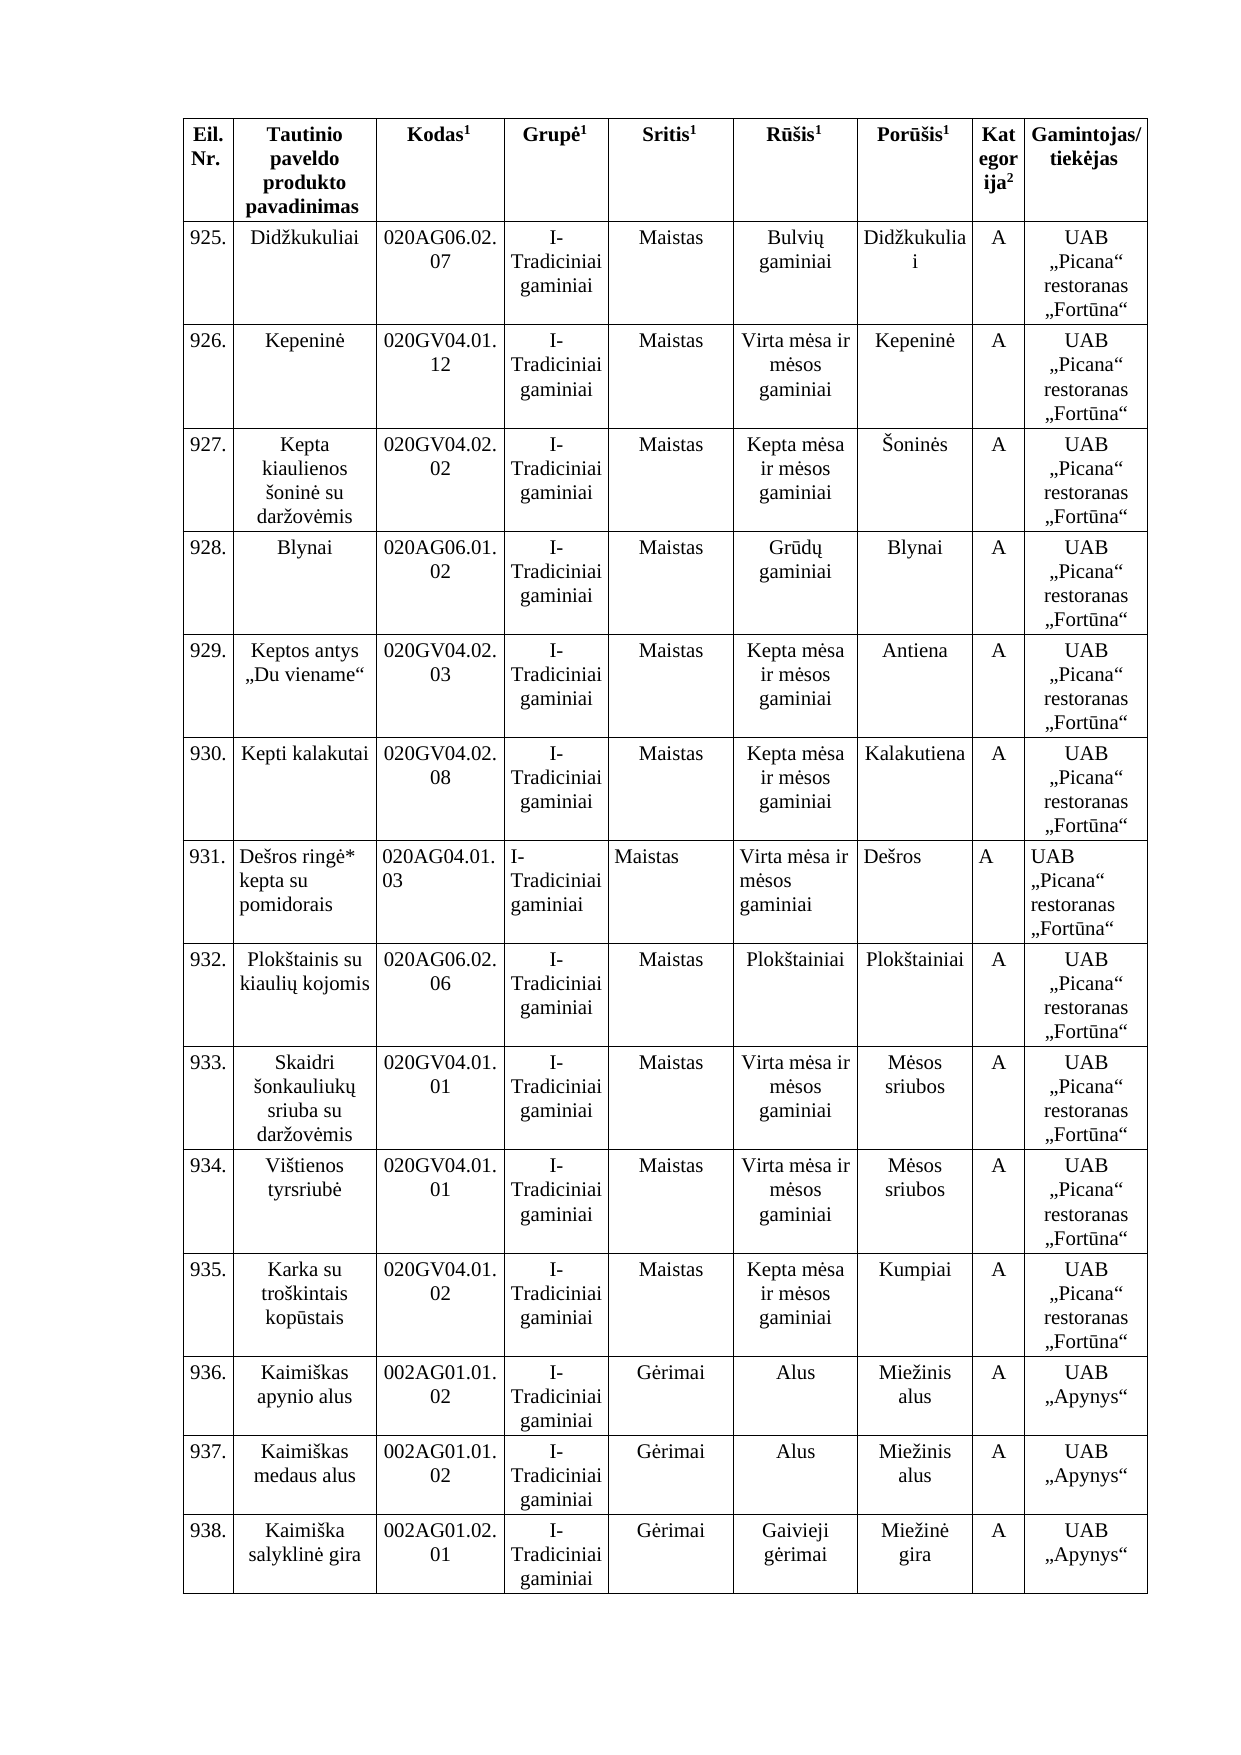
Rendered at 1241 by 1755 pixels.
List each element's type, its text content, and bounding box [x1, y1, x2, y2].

table_cell 928. [184, 532, 233, 634]
table_cell 936. [184, 1357, 233, 1435]
table_cell Kaimiška salyklinė gira [234, 1515, 376, 1593]
table_cell UAB „Picana“ restoranas „Fortūna“ [1025, 429, 1147, 531]
table_cell Maistas [609, 222, 733, 324]
table_cell Maistas [609, 1150, 733, 1252]
table_cell I-Tradiciniai gaminiai [505, 1357, 608, 1435]
table_cell 938. [184, 1515, 233, 1593]
table_cell I-Tradiciniai gaminiai [505, 944, 608, 1046]
table_cell 020GV04.02.02 [377, 429, 504, 531]
table_cell I-Tradiciniai gaminiai [505, 1150, 608, 1252]
table_cell A [973, 325, 1024, 427]
table_cell Grūdų gaminiai [734, 532, 857, 634]
table_cell 020GV04.01.01 [377, 1150, 504, 1252]
table_cell UAB „Picana“ restoranas „Fortūna“ [1025, 325, 1147, 427]
table_cell Gėrimai [609, 1436, 733, 1514]
table_cell A [973, 1436, 1024, 1514]
table_cell 020AG06.01.02 [377, 532, 504, 634]
table_cell Vištienos tyrsriubė [234, 1150, 376, 1252]
table_cell 020AG06.02.07 [377, 222, 504, 324]
table_cell I-Tradiciniai gaminiai [505, 1254, 608, 1356]
table_cell 002AG01.01.02 [377, 1436, 504, 1514]
table_cell Kepta mėsa ir mėsos gaminiai [734, 429, 857, 531]
table_cell UAB „Apynys“ [1025, 1515, 1147, 1593]
table_cell 020AG04.01.03 [377, 841, 504, 943]
table_cell A [973, 1254, 1024, 1356]
table_cell Kepta mėsa ir mėsos gaminiai [734, 635, 857, 737]
table_cell Miežinis alus [858, 1436, 972, 1514]
table_cell 926. [184, 325, 233, 427]
table_cell Kumpiai [858, 1254, 972, 1356]
table_header Porūšis1 [858, 119, 972, 221]
table_cell A [973, 841, 1024, 943]
table_cell UAB „Picana“ restoranas „Fortūna“ [1025, 222, 1147, 324]
table_cell 929. [184, 635, 233, 737]
table_cell UAB „Apynys“ [1025, 1436, 1147, 1514]
table_cell Antiena [858, 635, 972, 737]
table_cell 020AG06.02.06 [377, 944, 504, 1046]
table_cell A [973, 738, 1024, 840]
table_cell Alus [734, 1357, 857, 1435]
table_cell Maistas [609, 841, 733, 943]
table_cell 020GV04.02.03 [377, 635, 504, 737]
table_cell 925. [184, 222, 233, 324]
table_cell Dešros ringė* kepta su pomidorais [234, 841, 376, 943]
table_header Rūšis1 [734, 119, 857, 221]
table_cell Maistas [609, 738, 733, 840]
table_cell Mėsos sriubos [858, 1047, 972, 1149]
table_cell UAB „Picana“ restoranas „Fortūna“ [1025, 738, 1147, 840]
table_cell Miežinė gira [858, 1515, 972, 1593]
table_cell Kepta mėsa ir mėsos gaminiai [734, 1254, 857, 1356]
table_cell UAB „Picana“ restoranas „Fortūna“ [1025, 944, 1147, 1046]
table_cell Kepti kalakutai [234, 738, 376, 840]
table_cell Maistas [609, 635, 733, 737]
table_cell Gaivieji gėrimai [734, 1515, 857, 1593]
table_cell Kepeninė [234, 325, 376, 427]
table_cell UAB „Picana“ restoranas „Fortūna“ [1025, 532, 1147, 634]
table_cell A [973, 532, 1024, 634]
table_header Kodas1 [377, 119, 504, 221]
table_cell Plokštainiai [858, 944, 972, 1046]
table_cell I-Tradiciniai gaminiai [505, 738, 608, 840]
table_cell Virta mėsa ir mėsos gaminiai [734, 1047, 857, 1149]
table_cell Blynai [234, 532, 376, 634]
table_header Grupė1 [505, 119, 608, 221]
table_cell I-Tradiciniai gaminiai [505, 222, 608, 324]
table_cell Keptos antys „Du viename“ [234, 635, 376, 737]
table_cell Kepta kiaulienos šoninė su daržovėmis [234, 429, 376, 531]
table_cell Kepeninė [858, 325, 972, 427]
table_cell A [973, 429, 1024, 531]
table_cell Kaimiškas medaus alus [234, 1436, 376, 1514]
table_header Eil. Nr. [184, 119, 233, 221]
table_header Kategorija2 [973, 119, 1024, 221]
table_cell Plokštainis su kiaulių kojomis [234, 944, 376, 1046]
table_cell I-Tradiciniai gaminiai [505, 325, 608, 427]
table_cell Mėsos sriubos [858, 1150, 972, 1252]
table_cell Maistas [609, 325, 733, 427]
table_cell Virta mėsa ir mėsos gaminiai [734, 841, 857, 943]
table_cell Blynai [858, 532, 972, 634]
table_cell I-Tradiciniai gaminiai [505, 429, 608, 531]
table_cell Didžkukuliai [858, 222, 972, 324]
table_cell Kepta mėsa ir mėsos gaminiai [734, 738, 857, 840]
table_cell Karka su troškintais kopūstais [234, 1254, 376, 1356]
table_cell Alus [734, 1436, 857, 1514]
table_cell Maistas [609, 1254, 733, 1356]
table_cell UAB „Picana“ restoranas „Fortūna“ [1025, 1047, 1147, 1149]
table_cell I-Tradiciniai gaminiai [505, 841, 608, 943]
table_cell A [973, 222, 1024, 324]
table_cell UAB „Picana“ restoranas „Fortūna“ [1025, 1150, 1147, 1252]
table_cell Kaimiškas apynio alus [234, 1357, 376, 1435]
table_cell Miežinis alus [858, 1357, 972, 1435]
table_cell I-Tradiciniai gaminiai [505, 635, 608, 737]
table_cell UAB „Picana“ restoranas „Fortūna“ [1025, 841, 1147, 943]
table_cell I-Tradiciniai gaminiai [505, 532, 608, 634]
table_cell 020GV04.01.12 [377, 325, 504, 427]
table_cell I-Tradiciniai gaminiai [505, 1515, 608, 1593]
table_cell I-Tradiciniai gaminiai [505, 1436, 608, 1514]
table_cell 930. [184, 738, 233, 840]
table_cell Gėrimai [609, 1357, 733, 1435]
table_cell Bulvių gaminiai [734, 222, 857, 324]
table_cell 937. [184, 1436, 233, 1514]
table_cell A [973, 1047, 1024, 1149]
table_cell A [973, 635, 1024, 737]
table_cell Maistas [609, 1047, 733, 1149]
table_cell UAB „Picana“ restoranas „Fortūna“ [1025, 1254, 1147, 1356]
table_cell Virta mėsa ir mėsos gaminiai [734, 325, 857, 427]
table_cell A [973, 1150, 1024, 1252]
table_cell A [973, 1515, 1024, 1593]
table_cell 020GV04.01.01 [377, 1047, 504, 1149]
table_cell Maistas [609, 429, 733, 531]
table_cell 934. [184, 1150, 233, 1252]
table_cell Kalakutiena [858, 738, 972, 840]
table_cell Didžkukuliai [234, 222, 376, 324]
table_cell 002AG01.02.01 [377, 1515, 504, 1593]
table_cell Dešros [858, 841, 972, 943]
table_cell 002AG01.01.02 [377, 1357, 504, 1435]
table_cell 927. [184, 429, 233, 531]
table_cell 020GV04.01.02 [377, 1254, 504, 1356]
table_header Gamintojas/ tiekėjas [1025, 119, 1147, 221]
table_cell A [973, 944, 1024, 1046]
table_cell 932. [184, 944, 233, 1046]
table_cell Maistas [609, 944, 733, 1046]
table_header Tautinio paveldo produkto pavadinimas [234, 119, 376, 221]
table_cell UAB „Apynys“ [1025, 1357, 1147, 1435]
table_cell Skaidri šonkauliukų sriuba su daržovėmis [234, 1047, 376, 1149]
table_cell Šoninės [858, 429, 972, 531]
table_cell 931. [184, 841, 233, 943]
table_cell I-Tradiciniai gaminiai [505, 1047, 608, 1149]
table_cell Virta mėsa ir mėsos gaminiai [734, 1150, 857, 1252]
table_cell Gėrimai [609, 1515, 733, 1593]
table_header Sritis1 [609, 119, 733, 221]
table_cell 020GV04.02.08 [377, 738, 504, 840]
table_cell Plokštainiai [734, 944, 857, 1046]
table_cell Maistas [609, 532, 733, 634]
table_cell A [973, 1357, 1024, 1435]
table_cell UAB „Picana“ restoranas „Fortūna“ [1025, 635, 1147, 737]
table_cell 933. [184, 1047, 233, 1149]
table_cell 935. [184, 1254, 233, 1356]
